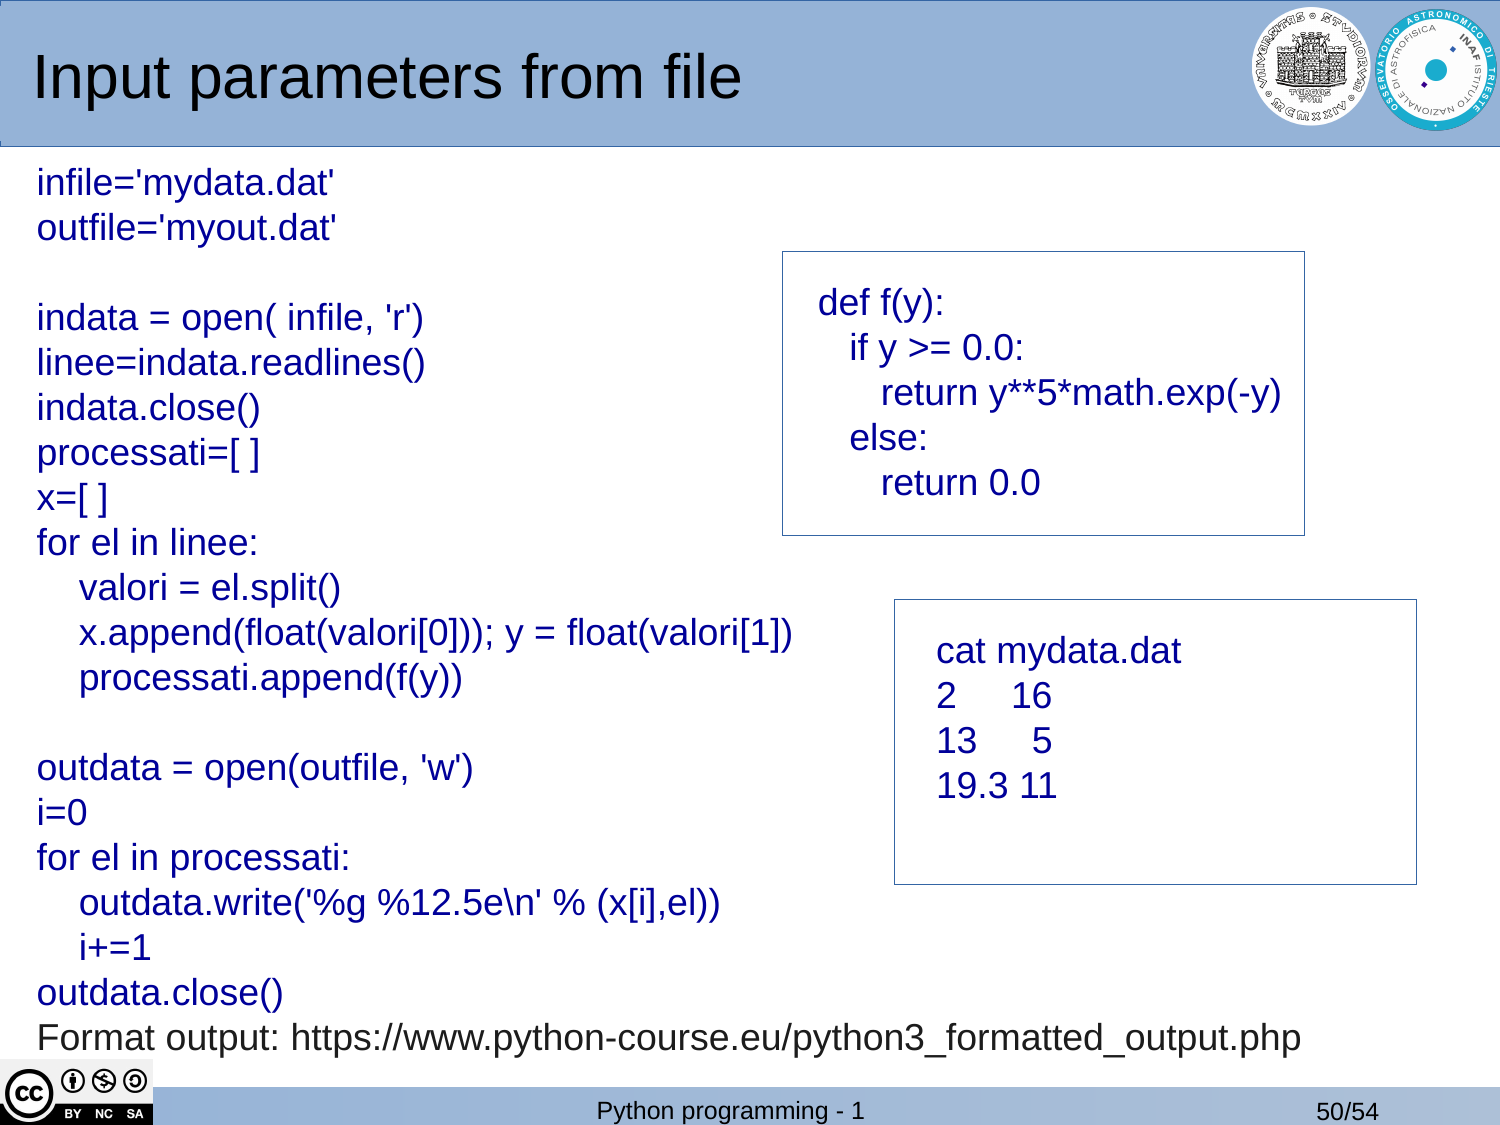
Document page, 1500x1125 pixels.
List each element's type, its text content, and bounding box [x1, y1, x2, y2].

picture [0, 1059, 153, 1125]
text_box [894, 599, 1417, 885]
picture [1252, 0, 1500, 156]
text_box [782, 251, 1305, 536]
list cat mydata.dat 2 16 13 5 19.3 11 [921, 618, 1475, 969]
text_box Input parameters from file [0, 5, 1243, 141]
list def f(y): if y >= 0.0: return y**5*math.exp(-y) else: return 0.0 [803, 270, 1357, 621]
list infile='mydata.dat' outfile='myout.dat' indata = open( infile, 'r') linee=indata.readlines() indata.close() processati=[ ] x=[ ] for el in linee: valori = el.split() x.append(float(valori[0])); y = float(valori[1]) processati.append(f(y)) outdata = open(outfile, 'w') i=0 for el in processati: outdata.write('%g %12.5e\n' % (x[i],el)) i+=1 outdata.close() Format output: https://www.python-course.eu/python3_formatted_output.php [21, 150, 1455, 1023]
